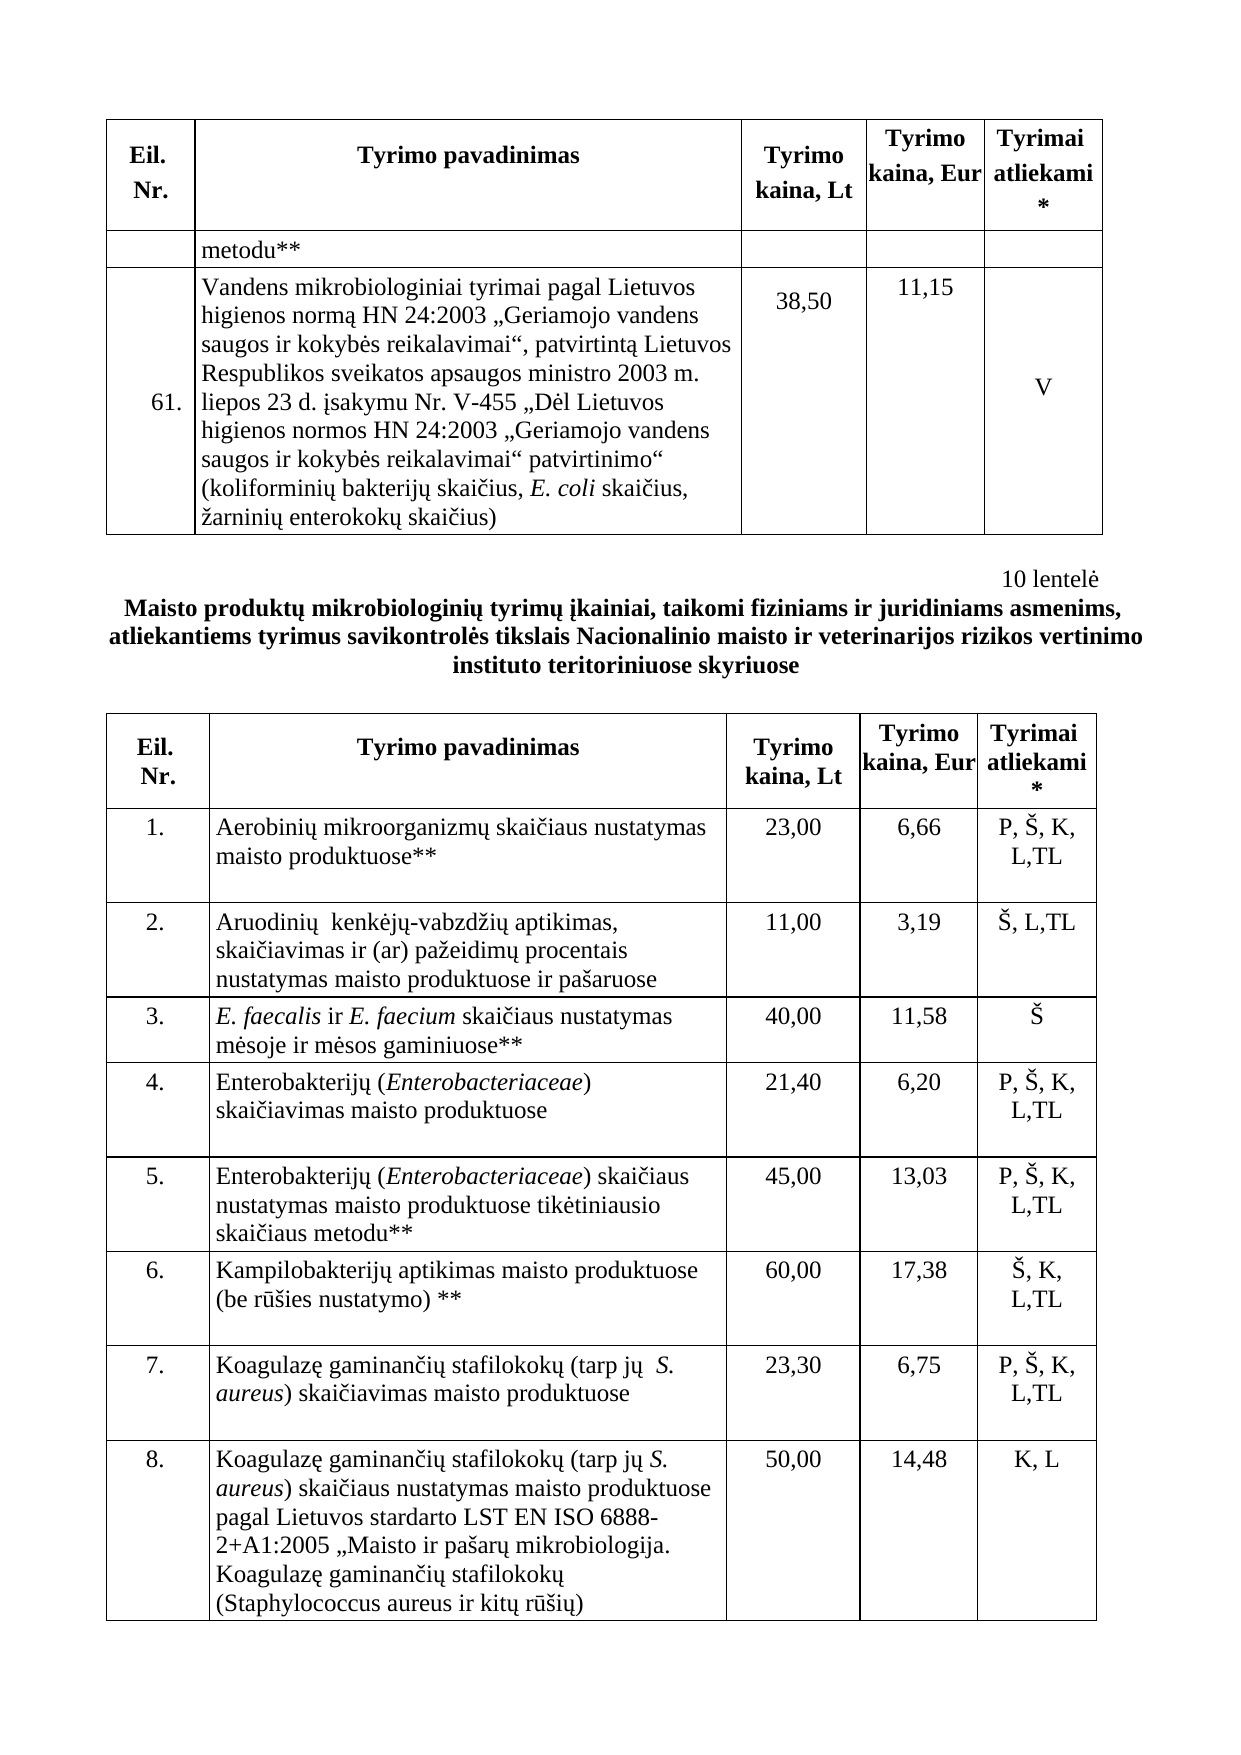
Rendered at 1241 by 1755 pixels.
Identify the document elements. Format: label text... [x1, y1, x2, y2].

table_cell [742, 231, 866, 267]
table_header Tyrimai atliekami* [978, 714, 1096, 808]
table_header Eil. Nr. [107, 714, 209, 808]
table_cell V [985, 268, 1102, 534]
table_cell 50,00 [727, 1441, 859, 1620]
table_header Tyrimai atliekami* [985, 120, 1102, 230]
table_cell 1. [107, 809, 209, 902]
table_header Tyrimo kaina, Lt [727, 714, 859, 808]
table_cell 3,19 [861, 903, 977, 996]
table_cell P, Š, K, L,TL [978, 1063, 1096, 1156]
table_cell 61. [107, 268, 194, 534]
table_cell 4. [107, 1063, 209, 1156]
table_header Tyrimo kaina, Eur [861, 714, 977, 808]
table_cell 6,20 [861, 1063, 977, 1156]
table_cell 38,50 [742, 268, 866, 534]
table_cell 6,75 [861, 1346, 977, 1439]
table_cell Š [978, 998, 1096, 1062]
table_cell Aruodinių kenkėjų-vabzdžių aptikimas, skaičiavimas ir (ar) pažeidimų procentais nustatymas maisto produktuose ir pašaruose [210, 903, 726, 996]
table_cell 3. [107, 998, 209, 1062]
table_cell Koagulazę gaminančių stafilokokų (tarp jų S. aureus) skaičiaus nustatymas maisto produktuose pagal Lietuvos stardarto LST EN ISO 6888-2+A1:2005 „Maisto ir pašarų mikrobiologija. Koagulazę gaminančių stafilokokų (Staphylococcus aureus ir kitų rūšių) [210, 1441, 726, 1620]
text 10 lentelė [100, 564, 1152, 593]
table_cell Vandens mikrobiologiniai tyrimai pagal Lietuvos higienos normą HN 24:2003 „Geriamojo vandens saugos ir kokybės reikalavimai“, patvirtintą Lietuvos Respublikos sveikatos apsaugos ministro 2003 m. liepos 23 d. įsakymu Nr. V-455 „Dėl Lietuvos higienos normos HN 24:2003 „Geriamojo vandens saugos ir kokybės reikalavimai“ patvirtinimo“ (koliforminių bakterijų skaičius, E. coli skaičius, žarninių enterokokų skaičius) [196, 268, 741, 534]
table_cell Š, K, L,TL [978, 1252, 1096, 1345]
table_cell Aerobinių mikroorganizmų skaičiaus nustatymas maisto produktuose** [210, 809, 726, 902]
table_cell Koagulazę gaminančių stafilokokų (tarp jų S. aureus) skaičiavimas maisto produktuose [210, 1346, 726, 1439]
table_cell E. faecalis ir E. faecium skaičiaus nustatymas mėsoje ir mėsos gaminiuose** [210, 998, 726, 1062]
table_cell Enterobakterijų (Enterobacteriaceae) skaičiaus nustatymas maisto produktuose tikėtiniausio skaičiaus metodu** [210, 1158, 726, 1251]
table_cell 17,38 [861, 1252, 977, 1345]
table_cell 6,66 [861, 809, 977, 902]
table_header Tyrimo kaina, Eur [867, 120, 984, 230]
table_cell 23,00 [727, 809, 859, 902]
table_cell Enterobakterijų (Enterobacteriaceae) skaičiavimas maisto produktuose [210, 1063, 726, 1156]
table_cell K, L [978, 1441, 1096, 1620]
table_header Tyrimo pavadinimas [196, 120, 741, 230]
table_cell 6. [107, 1252, 209, 1345]
table_cell 21,40 [727, 1063, 859, 1156]
table_cell 11,00 [727, 903, 859, 996]
table_cell 23,30 [727, 1346, 859, 1439]
table_cell Kampilobakterijų aptikimas maisto produktuose (be rūšies nustatymo) ** [210, 1252, 726, 1345]
table_cell 2. [107, 903, 209, 996]
table_cell [985, 231, 1102, 267]
table_cell P, Š, K, L,TL [978, 1158, 1096, 1251]
table_cell 40,00 [727, 998, 859, 1062]
table_cell 11,58 [861, 998, 977, 1062]
table_cell [867, 231, 984, 267]
table_cell metodu** [196, 231, 741, 267]
table_cell [107, 231, 194, 267]
table_cell 13,03 [861, 1158, 977, 1251]
table_cell 60,00 [727, 1252, 859, 1345]
table_header Tyrimo pavadinimas [210, 714, 726, 808]
table_cell Š, L,TL [978, 903, 1096, 996]
table_cell 7. [107, 1346, 209, 1439]
table_cell P, Š, K, L,TL [978, 1346, 1096, 1439]
table_cell P, Š, K, L,TL [978, 809, 1096, 902]
table_cell 14,48 [861, 1441, 977, 1620]
table_cell 45,00 [727, 1158, 859, 1251]
text Maisto produktų mikrobiologinių tyrimų įkainiai, taikomi fiziniams ir juridiniams asmenims, atliekantiems tyrimus savikontrolės tikslais Nacionalinio maisto ir veterinarijos rizikos vertinimo instituto teritoriniuose skyriuose [100, 593, 1152, 679]
table_cell 8. [107, 1441, 209, 1620]
table_cell 11,15 [867, 268, 984, 534]
table_cell 5. [107, 1158, 209, 1251]
table_header Eil. Nr. [107, 120, 194, 230]
table_header Tyrimo kaina, Lt [742, 120, 866, 230]
